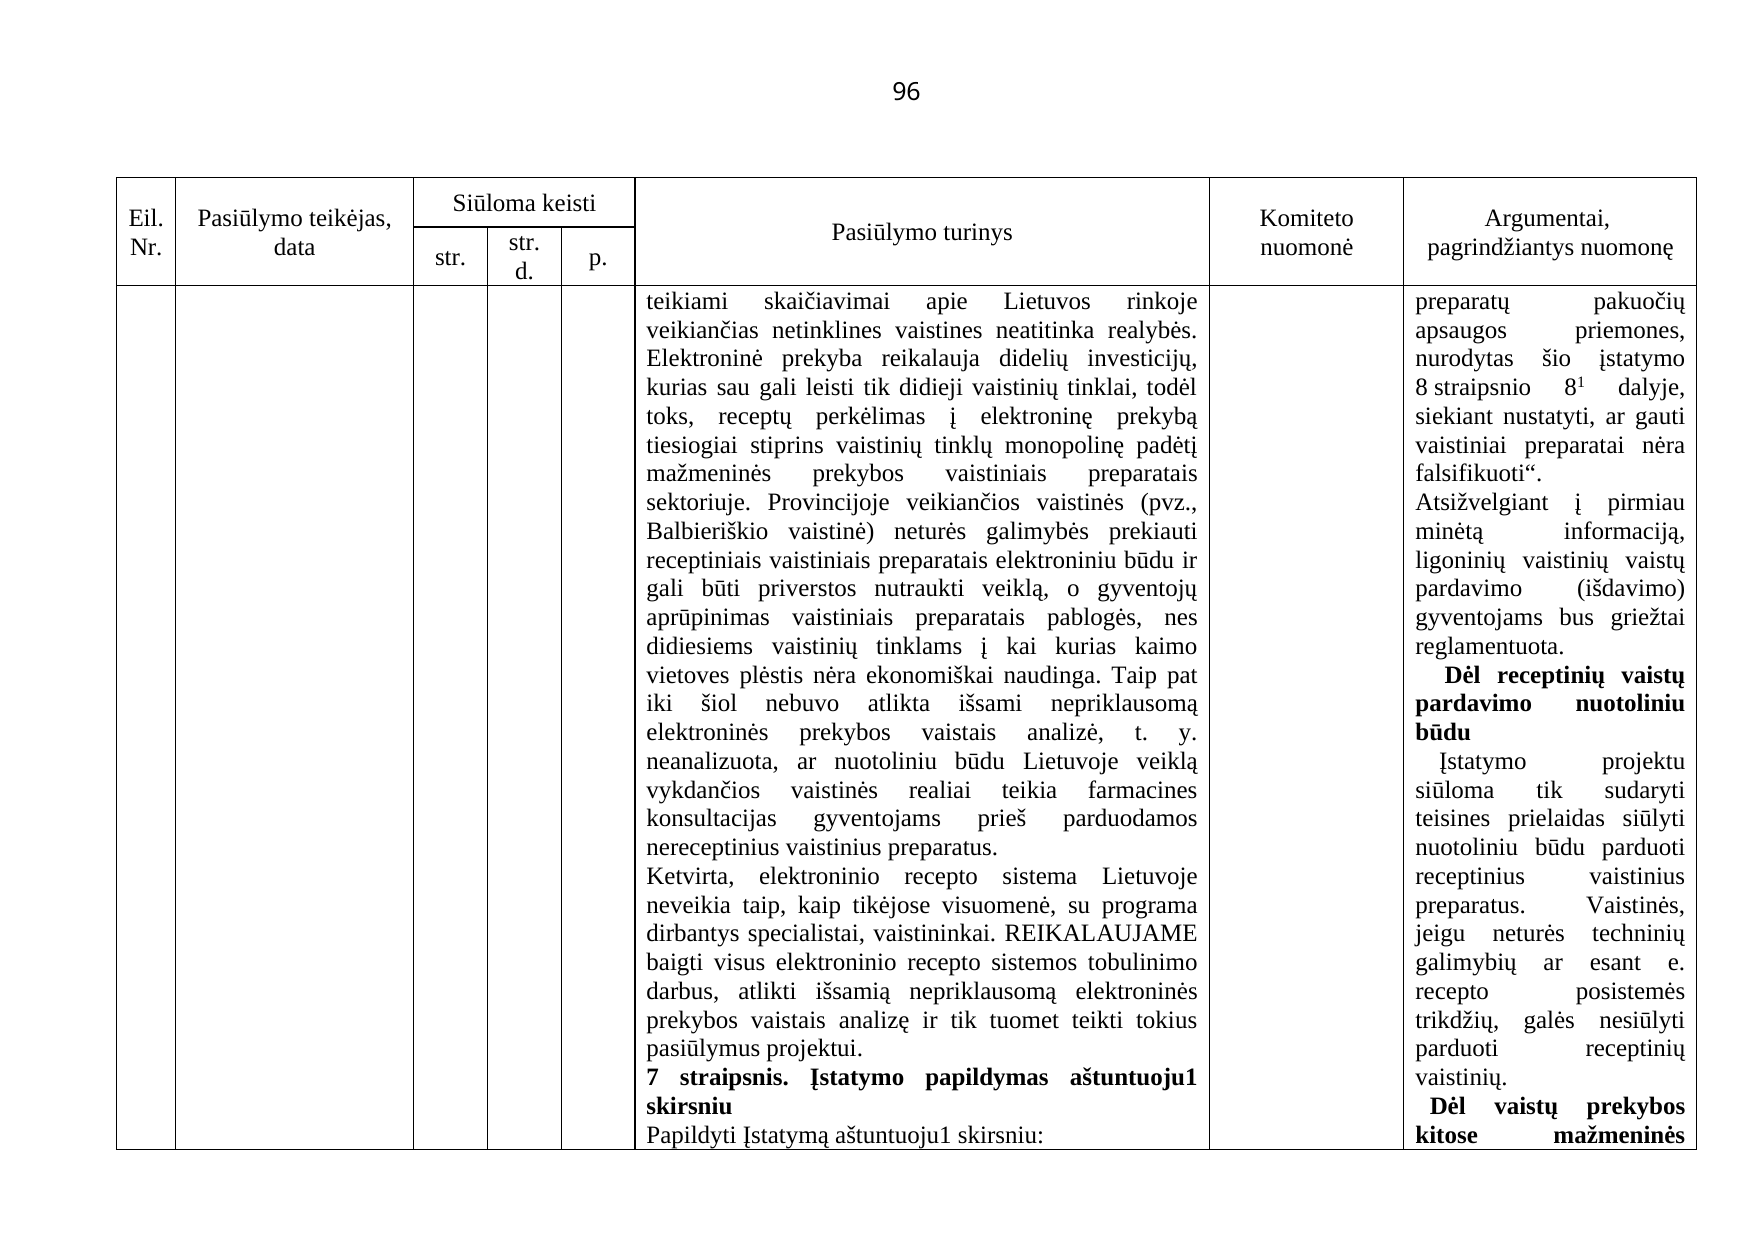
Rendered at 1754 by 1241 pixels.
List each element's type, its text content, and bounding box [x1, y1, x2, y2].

table_cell [1210, 286, 1403, 1148]
table_header Argumentai, pagrindžiantys nuomonę [1404, 178, 1696, 285]
table_header Siūloma keisti [414, 178, 634, 226]
table_header Eil. Nr. [117, 178, 175, 285]
table_cell str. d. [488, 228, 561, 285]
table_header Komiteto nuomonė [1210, 178, 1403, 285]
table_cell preparatų pakuočių apsaugos priemones, nurodytas šio įstatymo 8 straipsnio 81 dalyje, siekiant nustatyti, ar gauti vaistiniai preparatai nėra falsifikuoti“. Atsižvelgiant į pirmiau minėtą informaciją, ligoninių vaistinių vaistų pardavimo (išdavimo) gyventojams bus griežtai reglamentuota. Dėl receptinių vaistų pardavimo nuotoliniu būdu Įstatymo projektu siūloma tik sudaryti teisines prielaidas siūlyti nuotoliniu būdu parduoti receptinius vaistinius preparatus. Vaistinės, jeigu neturės techninių galimybių ar esant e. recepto posistemės trikdžių, galės nesiūlyti parduoti receptinių vaistinių. Dėl vaistų prekybos kitose mažmeninės [1404, 286, 1696, 1148]
table_header Pasiūlymo teikėjas, data [176, 178, 413, 285]
table_cell teikiami skaičiavimai apie Lietuvos rinkoje veikiančias netinklines vaistines neatitinka realybės. Elektroninė prekyba reikalauja didelių investicijų, kurias sau gali leisti tik didieji vaistinių tinklai, todėl toks, receptų perkėlimas į elektroninę prekybą tiesiogiai stiprins vaistinių tinklų monopolinę padėtį mažmeninės prekybos vaistiniais preparatais sektoriuje. Provincijoje veikiančios vaistinės (pvz., Balbieriškio vaistinė) neturės galimybės prekiauti receptiniais vaistiniais preparatais elektroniniu būdu ir gali būti priverstos nutraukti veiklą, o gyventojų aprūpinimas vaistiniais preparatais pablogės, nes didiesiems vaistinių tinklams į kai kurias kaimo vietoves plėstis nėra ekonomiškai naudinga. Taip pat iki šiol nebuvo atlikta išsami nepriklausomą elektroninės prekybos vaistais analizė, t. y. neanalizuota, ar nuotoliniu būdu Lietuvoje veiklą vykdančios vaistinės realiai teikia farmacines konsultacijas gyventojams prieš parduodamos nereceptinius vaistinius preparatus. Ketvirta, elektroninio recepto sistema Lietuvoje neveikia taip, kaip tikėjose visuomenė, su programa dirbantys specialistai, vaistininkai. REIKALAUJAME baigti visus elektroninio recepto sistemos tobulinimo darbus, atlikti išsamią nepriklausomą elektroninės prekybos vaistais analizę ir tik tuomet teikti tokius pasiūlymus projektui. 7 straipsnis. Įstatymo papildymas aštuntuoju1 skirsniu Papildyti Įstatymą aštuntuoju1 skirsniu: [636, 286, 1209, 1148]
table_cell p. [562, 228, 634, 285]
table_cell [176, 286, 413, 1148]
table_cell [414, 286, 487, 1148]
table_cell [117, 286, 175, 1148]
table_header Pasiūlymo turinys [636, 178, 1209, 285]
table_cell [562, 286, 634, 1148]
table_cell [488, 286, 561, 1148]
table_cell str. [414, 228, 487, 285]
